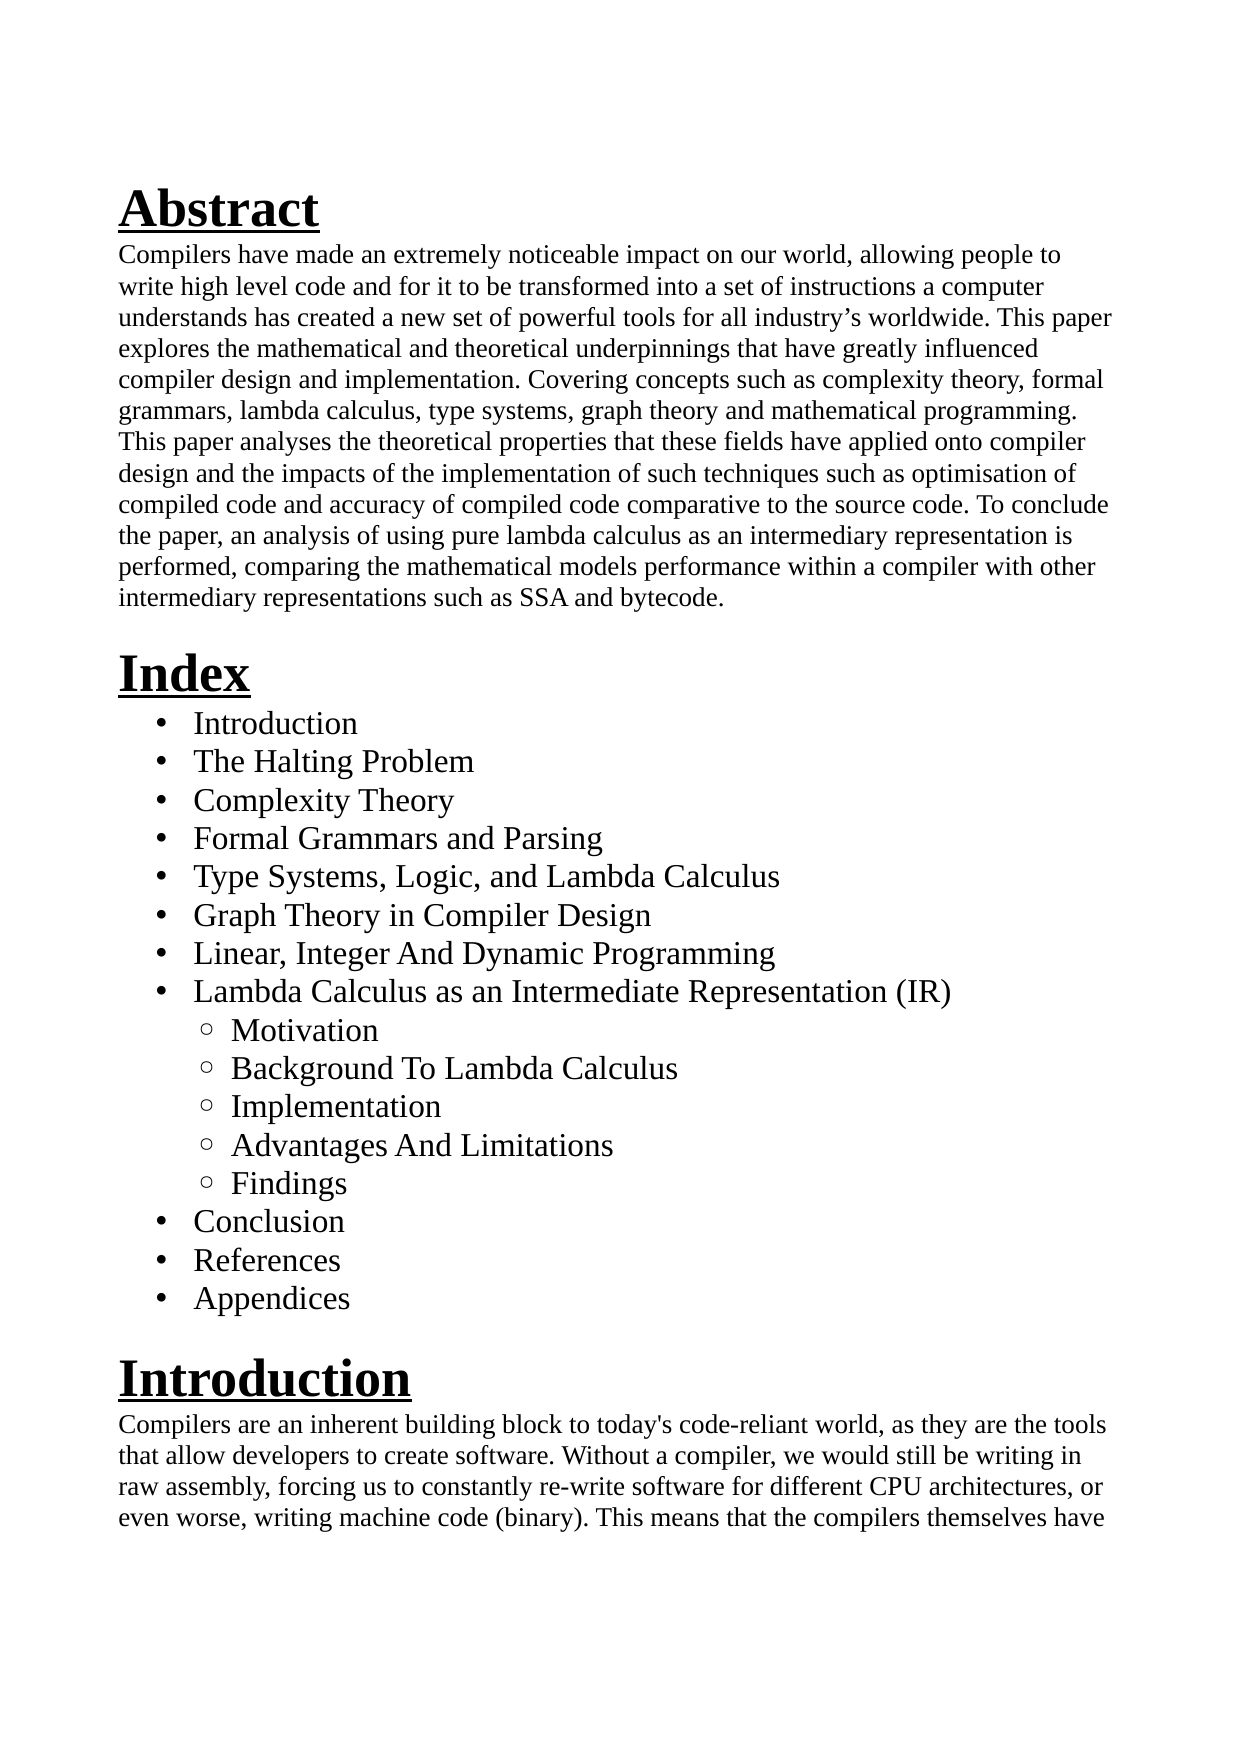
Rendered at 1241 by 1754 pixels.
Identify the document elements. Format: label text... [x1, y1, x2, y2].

list Appendices [156, 1278, 1122, 1317]
list Linear, Integer And Dynamic Programming [156, 933, 1122, 972]
list Background To Lambda Calculus [193, 1048, 1122, 1087]
text Compilers have made an extremely noticeable impact on our world, allowing people to write high level code and for it to be transformed into a set of instructions a computer understands has created a new set of powerful tools for all industry’s worldwide. This paper explores the mathematical and theoretical underpinnings that have greatly influenced compiler design and implementation. Covering concepts such as complexity theory, formal grammars, lambda calculus, type systems, graph theory and mathematical programming. This paper analyses the theoretical properties that these fields have applied onto compiler design and the impacts of the implementation of such techniques such as optimisation of compiled code and accuracy of compiled code comparative to the source code. To conclude the paper, an analysis of using pure lambda calculus as an intermediary representation is performed, comparing the mathematical models performance within a compiler with other intermediary representations such as SSA and bytecode. [118, 239, 1122, 612]
text Abstract [118, 176, 1122, 239]
text Index [118, 641, 1122, 703]
list Type Systems, Logic, and Lambda Calculus [156, 857, 1122, 895]
list Complexity Theory [156, 780, 1122, 818]
list Findings [193, 1163, 1122, 1202]
list Formal Grammars and Parsing [156, 818, 1122, 857]
list Advantages And Limitations [193, 1125, 1122, 1163]
list Lambda Calculus as an Intermediate Representation (IR) [156, 972, 1122, 1010]
list Conclusion [156, 1202, 1122, 1240]
list The Halting Problem [156, 742, 1122, 780]
list Motivation [193, 1010, 1122, 1048]
text Compilers are an inherent building block to today's code-reliant world, as they are the tools that allow developers to create software. Without a compiler, we would still be writing in raw assembly, forcing us to constantly re-write software for different CPU architectures, or even worse, writing machine code (binary). This means that the compilers themselves have [118, 1408, 1122, 1532]
list Introduction [156, 703, 1122, 742]
list Graph Theory in Compiler Design [156, 895, 1122, 933]
text Introduction [118, 1346, 1122, 1408]
list References [156, 1240, 1122, 1278]
list Implementation [193, 1087, 1122, 1125]
